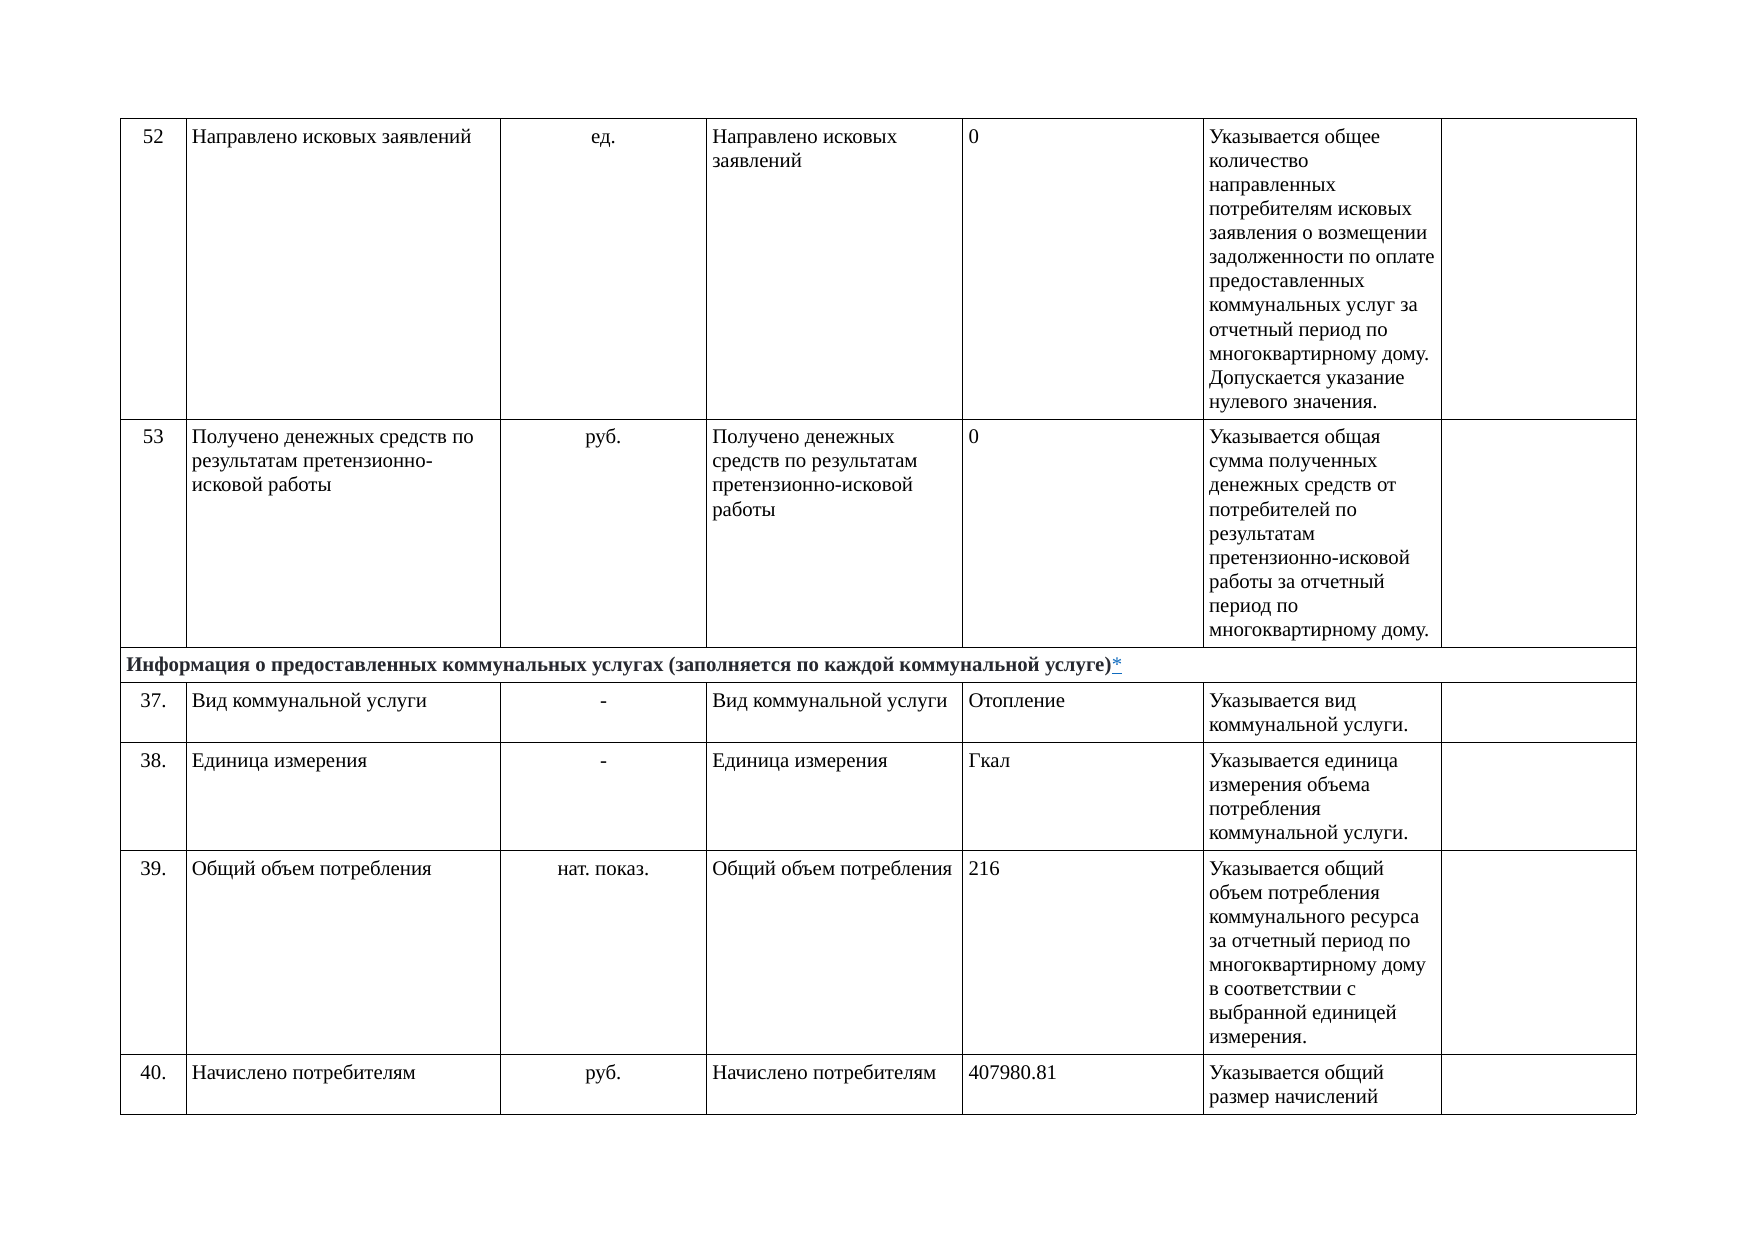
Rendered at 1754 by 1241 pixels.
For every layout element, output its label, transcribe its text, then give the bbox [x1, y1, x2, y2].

table_cell Общий объем потребления [187, 851, 500, 1054]
table_cell [1442, 683, 1636, 742]
table_cell [1442, 119, 1636, 418]
table_cell Начислено потребителям [187, 1055, 500, 1113]
table_cell 0 [963, 119, 1203, 418]
table_cell Указывается вид коммунальной услуги. [1204, 683, 1441, 742]
table_cell [1442, 420, 1636, 647]
table_cell 0 [963, 420, 1203, 647]
table_cell 37. [121, 683, 186, 742]
table_cell Общий объем потребления [707, 851, 962, 1054]
table_cell Вид коммунальной услуги [707, 683, 962, 742]
table_cell Получено денежных средств по результатам претензионно-исковой работы [187, 420, 500, 647]
table_cell 38. [121, 743, 186, 850]
table_cell 407980,81 [963, 1055, 1203, 1113]
table_cell Информация о предоставленных коммунальных услугах (заполняется по каждой коммунальной услуге)* [121, 648, 1636, 682]
table_cell Направлено исковых заявлений [707, 119, 962, 418]
table_cell 39. [121, 851, 186, 1054]
table_cell Получено денежных средств по результатам претензионно-исковой работы [707, 420, 962, 647]
table_cell 216 [963, 851, 1203, 1054]
table_cell Отопление [963, 683, 1203, 742]
table_cell - [501, 743, 706, 850]
table_cell Единица измерения [707, 743, 962, 850]
table_cell ед. [501, 119, 706, 418]
table_cell Указывается общий размер начислений [1204, 1055, 1441, 1113]
table_cell руб. [501, 420, 706, 647]
table_cell Начислено потребителям [707, 1055, 962, 1113]
table_cell 40. [121, 1055, 186, 1113]
table_cell Указывается общее количество направленных потребителям исковых заявления о возмещении задолженности по оплате предоставленных коммунальных услуг за отчетный период по многоквартирному дому. Допускается указание нулевого значения. [1204, 119, 1441, 418]
table_cell Направлено исковых заявлений [187, 119, 500, 418]
table_cell 53 [121, 420, 186, 647]
table_cell Указывается общая сумма полученных денежных средств от потребителей по результатам претензионно-исковой работы за отчетный период по многоквартирному дому. [1204, 420, 1441, 647]
table_cell Указывается единица измерения объема потребления коммунальной услуги. [1204, 743, 1441, 850]
table_cell 52 [121, 119, 186, 418]
table_cell Гкал [963, 743, 1203, 850]
table_cell руб. [501, 1055, 706, 1113]
table_cell [1442, 1055, 1636, 1113]
table_cell [1442, 851, 1636, 1054]
table_cell Указывается общий объем потребления коммунального ресурса за отчетный период по многоквартирному дому в соответствии с выбранной единицей измерения. [1204, 851, 1441, 1054]
table_cell нат. показ. [501, 851, 706, 1054]
table_cell - [501, 683, 706, 742]
table_cell [1442, 743, 1636, 850]
table_cell Вид коммунальной услуги [187, 683, 500, 742]
table_cell Единица измерения [187, 743, 500, 850]
